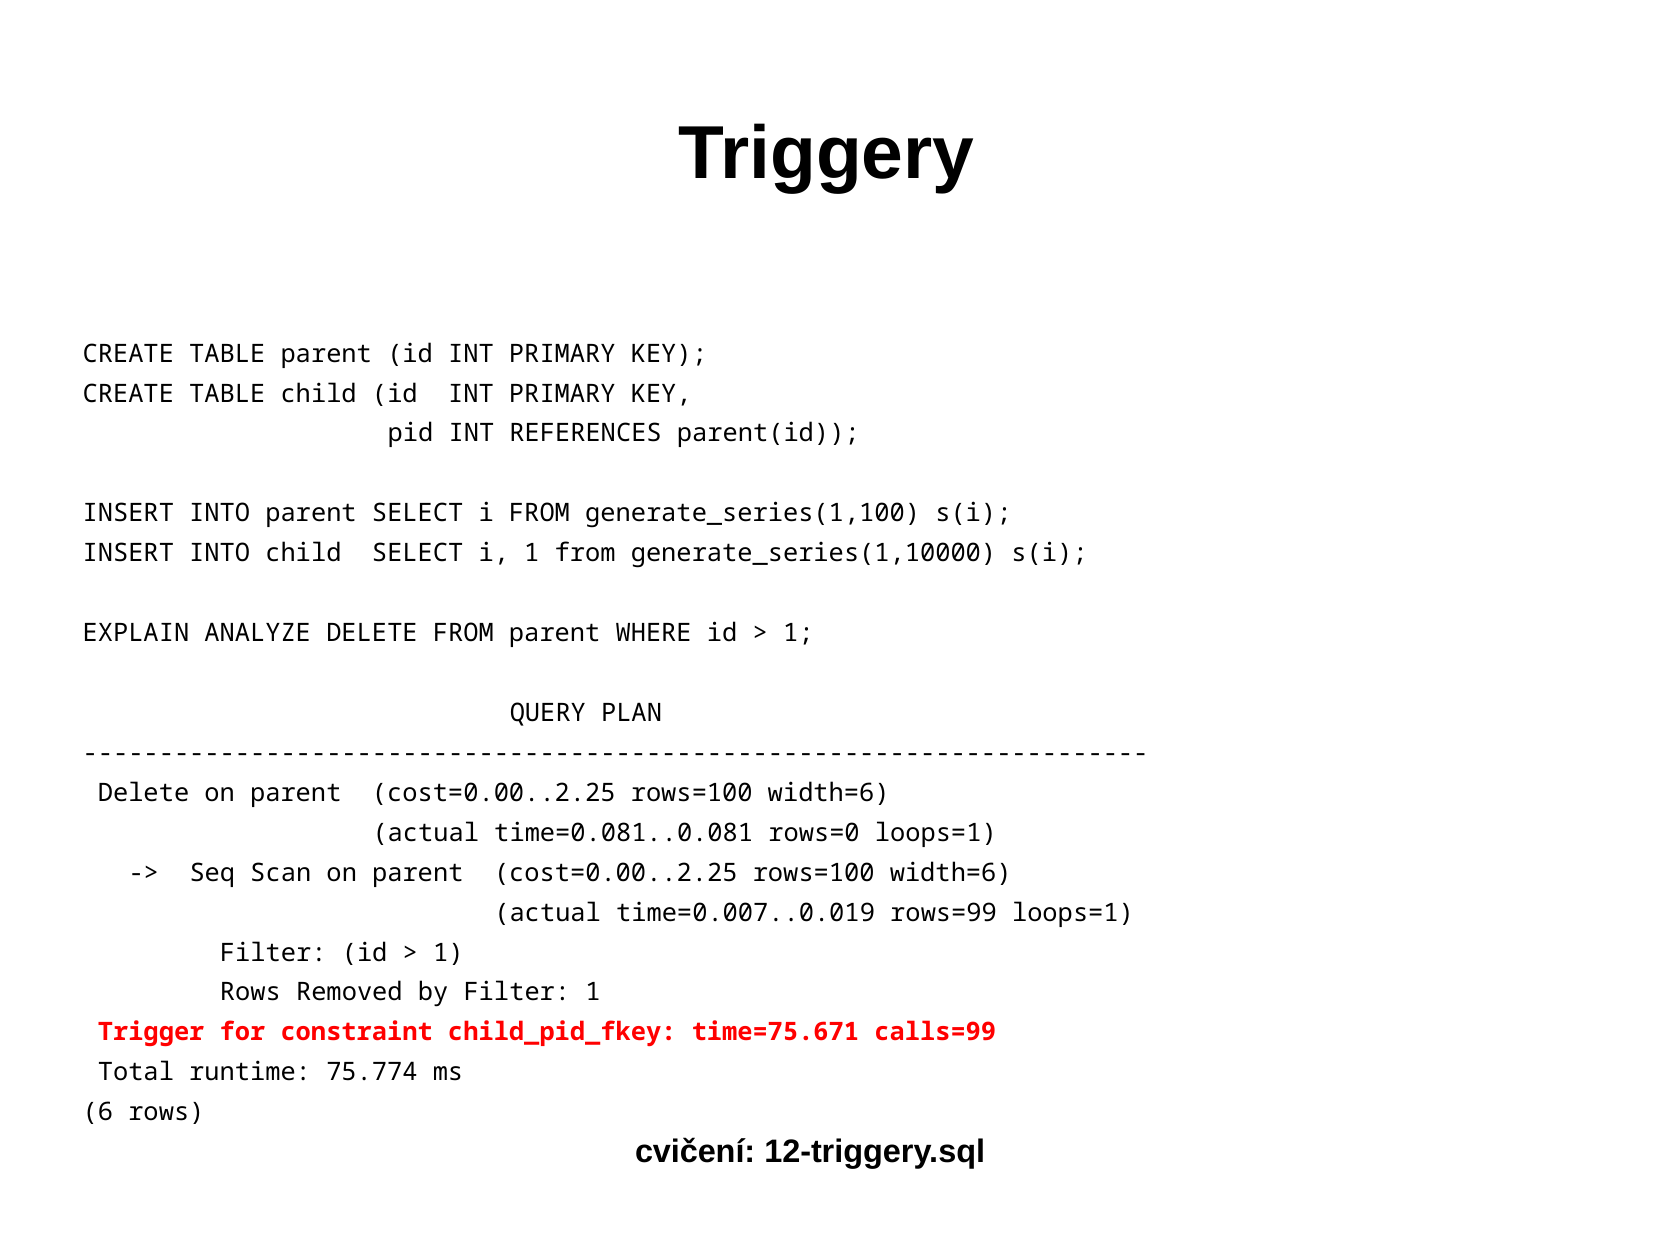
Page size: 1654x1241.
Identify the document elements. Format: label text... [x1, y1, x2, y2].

list CREATE TABLE parent (id INT PRIMARY KEY); CREATE TABLE child (id INT PRIMARY KEY, pid INT REFERENCES parent(id)); INSERT INTO parent SELECT i FROM generate_series(1,100) s(i); INSERT INTO child SELECT i, 1 from generate_series(1,10000) s(i); EXPLAIN ANALYZE DELETE FROM parent WHERE id > 1; QUERY PLAN ---------------------------------------------------------------------- Delete on parent (cost=0.00..2.25 rows=100 width=6) (actual time=0.081..0.081 rows=0 loops=1) -> Seq Scan on parent (cost=0.00..2.25 rows=100 width=6) (actual time=0.007..0.019 rows=99 loops=1) Filter: (id > 1) Rows Removed by Filter: 1 Trigger for constraint child_pid_fkey: time=75.671 calls=99 Total runtime: 75.774 ms (6 rows) cvičení: 12-triggery.sql [82, 290, 1538, 1171]
title Triggery [82, 49, 1571, 257]
